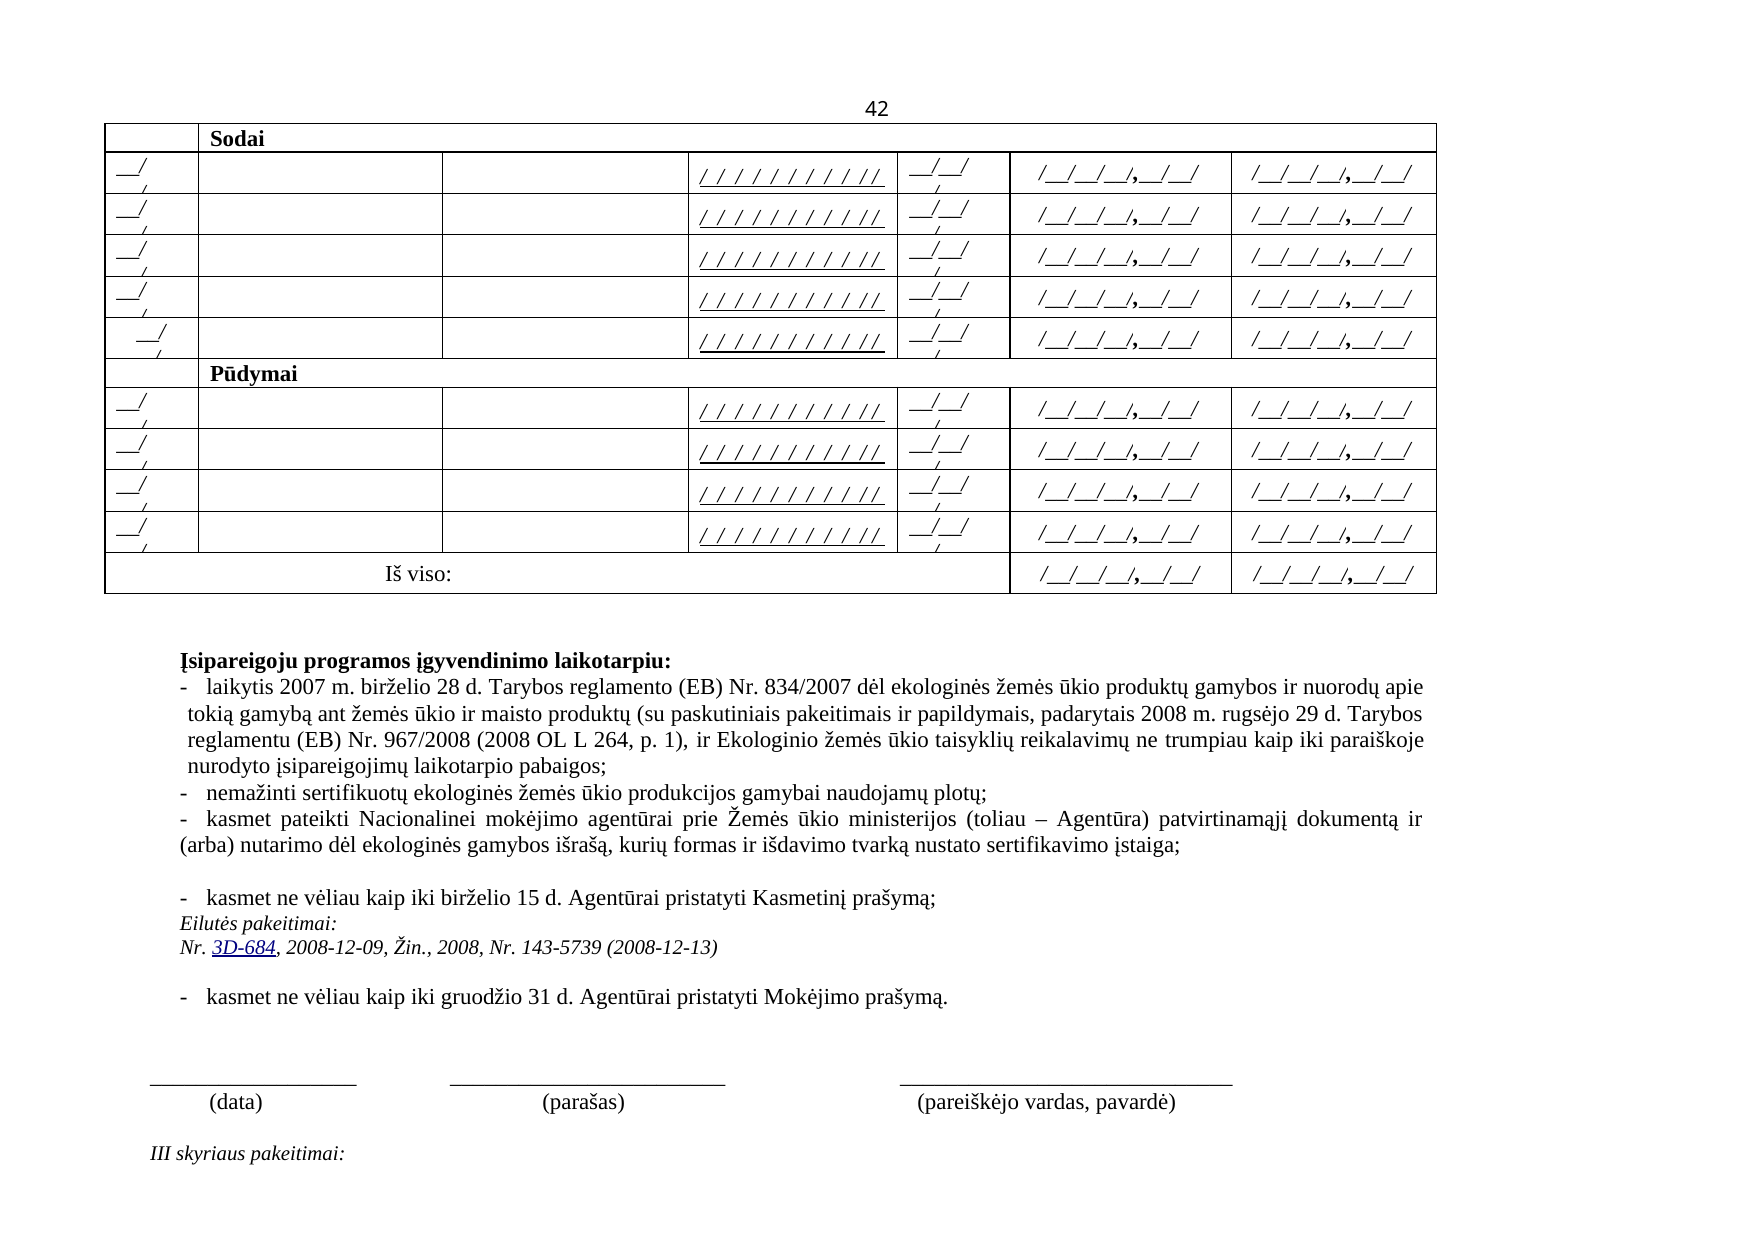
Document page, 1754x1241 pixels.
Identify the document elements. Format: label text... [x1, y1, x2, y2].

table_cell /__/__/__/,__/__/ [1011, 194, 1231, 234]
table_cell __/__/__/ [898, 235, 1009, 276]
table_cell [443, 277, 688, 317]
table_cell [199, 277, 442, 317]
table_cell Sodai [199, 124, 1436, 151]
table_cell /__/__/__/,__/__/ [1232, 277, 1436, 317]
table_cell /__/__/__/,__/__/ [1232, 318, 1436, 358]
table_cell /__/__/__/,__/__/ [1232, 153, 1436, 193]
text - laikytis 2007 m. birželio 28 d. Tarybos reglamento (EB) Nr. 834/2007 dėl ekologinės žemės ūkio produktų gamybos ir nuorodų apie tokią gamybą ant žemės ūkio ir maisto produktų (su paskutiniais pakeitimais ir papildymais, padarytais 2008 m. rugsėjo 29 d. Tarybos reglamentu (EB) Nr. 967/2008 (2008 OL L 264, p. 1), ir Ekologinio žemės ūkio taisyklių reikalavimų ne trumpiau kaip iki paraiškoje nurodyto įsipareigojimų laikotarpio pabaigos; [179, 673, 1425, 779]
table_cell __/__/__/ [898, 470, 1009, 511]
table_cell /__/__/__/,__/__/ [1011, 470, 1231, 511]
table_cell / / / / / / / / / / / [689, 318, 897, 358]
text (data) (parašas) (pareiškėjo vardas, pavardė) [150, 1088, 1604, 1114]
table_cell __/__/_ [106, 153, 198, 193]
table_cell /__/__/__/,__/__/ [1232, 512, 1436, 552]
table_cell /__/__/__/,__/__/ [1011, 235, 1231, 276]
table_cell / / / / / / / / / / / [689, 512, 897, 552]
text - nemažinti sertifikuotų ekologinės žemės ūkio produkcijos gamybai naudojamų plotų; [179, 779, 1425, 805]
text __________________ ________________________ _____________________________ [150, 1062, 1604, 1088]
table_cell / / / / / / / / / / / [689, 470, 897, 511]
table_cell [443, 470, 688, 511]
table_cell /__/__/__/,__/__/ [1232, 553, 1436, 593]
table_cell / / / / / / / / / / / [689, 429, 897, 469]
table_cell /__/__/__/,__/__/ [1011, 553, 1231, 593]
text Įsipareigoju programos įgyvendinimo laikotarpiu: [150, 647, 1425, 673]
table_cell [443, 194, 688, 234]
table_cell /__/__/__/,__/__/ [1232, 470, 1436, 511]
table_cell [443, 153, 688, 193]
table_cell [199, 153, 442, 193]
table_cell / / / / / / / / / / / [689, 235, 897, 276]
table_cell [199, 318, 442, 358]
text - kasmet ne vėliau kaip iki gruodžio 31 d. Agentūrai pristatyti Mokėjimo prašymą. [179, 983, 1425, 1009]
table_cell /__/__/__/,__/__/ [1011, 512, 1231, 552]
table_cell __/__/__/ [898, 153, 1009, 193]
table_cell __/__/_ [106, 388, 198, 428]
table_cell /__/__/__/,__/__/ [1011, 277, 1231, 317]
text - kasmet pateikti Nacionalinei mokėjimo agentūrai prie Žemės ūkio ministerijos (toliau – Agentūra) patvirtinamąjį dokumentą ir (arba) nutarimo dėl ekologinės gamybos išrašą, kurių formas ir išdavimo tvarką nustato sertifikavimo įstaiga; [179, 805, 1425, 858]
text - kasmet ne vėliau kaip iki birželio 15 d. Agentūrai pristatyti Kasmetinį prašymą; [179, 884, 1425, 911]
text Nr. 3D-684, 2008-12-09, Žin., 2008, Nr. 143-5739 (2008-12-13) [179, 935, 1425, 959]
table_cell __/__/_ [106, 512, 198, 552]
table_cell [199, 194, 442, 234]
table_cell __/__/_ [106, 277, 198, 317]
table_cell __/__/__/ [898, 388, 1009, 428]
table_cell [106, 124, 198, 151]
table_cell / / / / / / / / / / / [689, 194, 897, 234]
table_cell [443, 388, 688, 428]
table_cell __/__/__/ [898, 429, 1009, 469]
text Eilutės pakeitimai: [179, 911, 1425, 935]
table_cell __/__/__/ [898, 512, 1009, 552]
table_cell [106, 359, 198, 387]
table_cell [199, 388, 442, 428]
table_cell [199, 512, 442, 552]
table_cell [199, 429, 442, 469]
list III skyriaus pakeitimai: [150, 1141, 1604, 1165]
table_cell __/__/_ [106, 470, 198, 511]
table_cell [443, 512, 688, 552]
table_cell [443, 235, 688, 276]
table_cell __/__/_ [106, 429, 198, 469]
table_cell __/__/__/ [898, 194, 1009, 234]
table_cell __/__/_ [106, 235, 198, 276]
table_cell / / / / / / / / / / / [689, 277, 897, 317]
table_cell [443, 318, 688, 358]
table_cell /__/__/__/,__/__/ [1011, 153, 1231, 193]
table_cell / / / / / / / / / / / [689, 153, 897, 193]
table_cell / / / / / / / / / / / [689, 388, 897, 428]
table_cell [199, 470, 442, 511]
table_cell /__/__/__/,__/__/ [1011, 388, 1231, 428]
table_cell Pūdymai [199, 359, 1436, 387]
table_cell /__/__/__/,__/__/ [1011, 318, 1231, 358]
table_cell Iš viso: [106, 553, 1009, 593]
table_cell /__/__/__/,__/__/ [1232, 429, 1436, 469]
table_cell /__/__/__/,__/__/ [1232, 194, 1436, 234]
table_cell [443, 429, 688, 469]
table_cell __/__/__/ [898, 318, 1009, 358]
table_cell [199, 235, 442, 276]
table_cell __/__/_ [106, 318, 198, 358]
table_cell /__/__/__/,__/__/ [1232, 388, 1436, 428]
table_cell __/__/_ [106, 194, 198, 234]
table_cell /__/__/__/,__/__/ [1011, 429, 1231, 469]
table_cell /__/__/__/,__/__/ [1232, 235, 1436, 276]
table_cell __/__/__/ [898, 277, 1009, 317]
